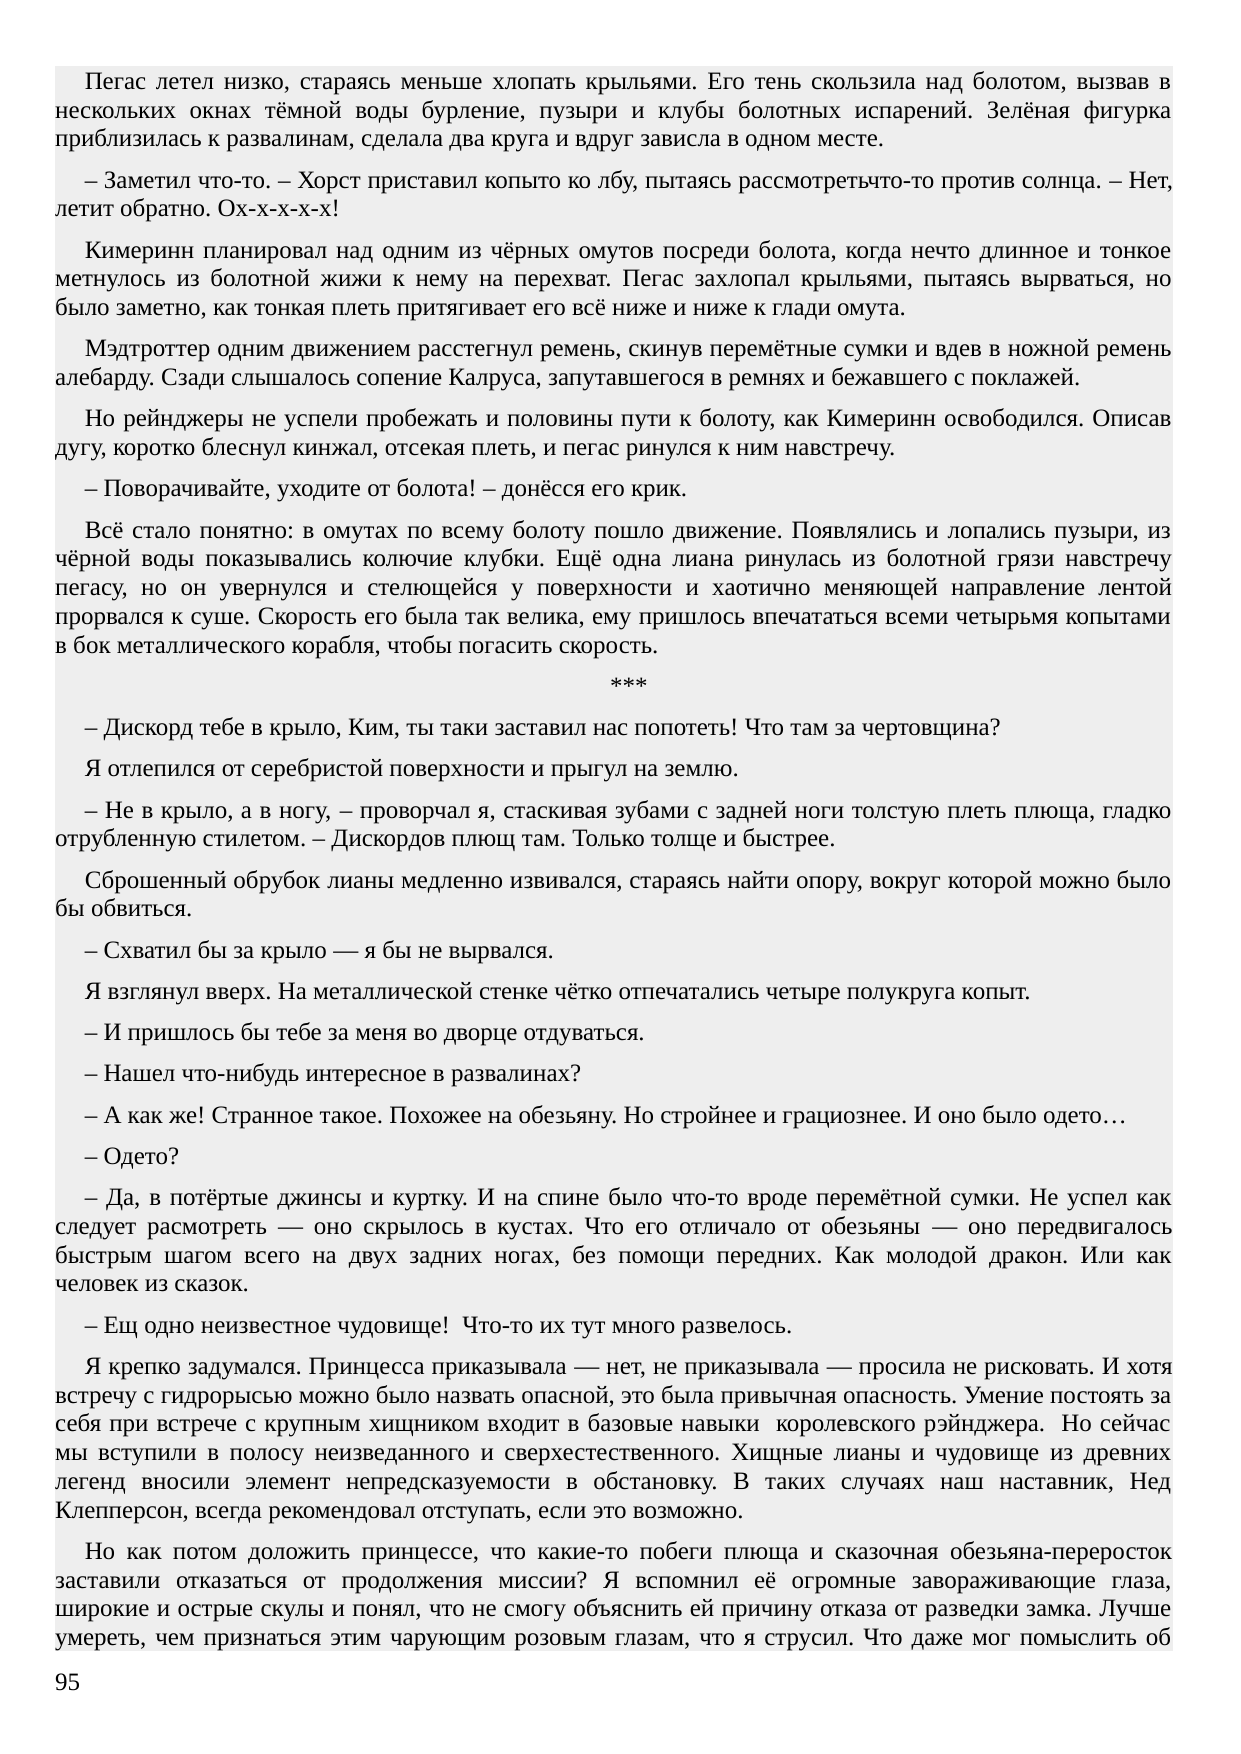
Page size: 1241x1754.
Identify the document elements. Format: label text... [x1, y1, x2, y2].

text Пегас летел низко, стараясь меньше хлопать крыльями. Его тень скользила над болотом, вызвав в нескольких окнах тёмной воды бурление, пузыри и клубы болотных испарений. Зелёная фигурка приблизилась к развалинам, сделала два круга и вдруг зависла в одном месте. [55, 66, 1173, 152]
text – А как же! Странное такое. Похожее на обезьяну. Но стройнее и грациознее. И оно было одето… [55, 1100, 1173, 1128]
text Кимеринн планировал над одним из чёрных омутов посреди болота, когда нечто длинное и тонкое метнулось из болотной жижи к нему на перехват. Пегас захлопал крыльями, пытаясь вырваться, но было заметно, как тонкая плеть притягивает его всё ниже и ниже к глади омута. [55, 235, 1173, 321]
text – Поворачивайте, уходите от болота! – донёсся его крик. [55, 473, 1173, 502]
text Мэдтроттер одним движением расстегнул ремень, скинув перемётные сумки и вдев в ножной ремень алебарду. Сзади слышалось сопение Калруса, запутавшегося в ремнях и бежавшего с поклажей. [55, 333, 1173, 391]
text – Схватил бы за крыло — я бы не вырвался. [55, 935, 1173, 963]
text *** [55, 671, 1173, 700]
text Я крепко задумался. Принцесса приказывала — нет, не приказывала — просила не рисковать. И хотя встречу с гидрорысью можно было назвать опасной, это была привычная опасность. Умение постоять за себя при встрече с крупным хищником входит в базовые навыки королевского рэйнджера. Но сейчас мы вступили в полосу неизведанного и сверхестественного. Хищные лианы и чудовище из древних легенд вносили элемент непредсказуемости в обстановку. В таких случаях наш наставник, Нед Клепперсон, всегда рекомендовал отступать, если это возможно. [55, 1351, 1173, 1523]
text Но как потом доложить принцессе, что какие-то побеги плюща и сказочная обезьяна-переросток заставили отказаться от продолжения миссии? Я вспомнил её огромные завораживающие глаза, широкие и острые скулы и понял, что не смогу объяснить ей причину отказа от разведки замка. Лучше умереть, чем признаться этим чарующим розовым глазам, что я струсил. Что даже мог помыслить об [55, 1536, 1173, 1651]
text – Нашел что-нибудь интересное в развалинах? [55, 1058, 1173, 1087]
text Всё стало понятно: в омутах по всему болоту пошло движение. Появлялись и лопались пузыри, из чёрной воды показывались колючие клубки. Ещё одна лиана ринулась из болотной грязи навстречу пегасу, но он увернулся и стелющейся у поверхности и хаотично меняющей направление лентой прорвался к суше. Скорость его была так велика, ему пришлось впечататься всеми четырьмя копытами в бок металлического корабля, чтобы погасить скорость. [55, 515, 1173, 658]
text – Дискорд тебе в крыло, Ким, ты таки заставил нас попотеть! Что там за чертовщина? [55, 712, 1173, 741]
text Я взглянул вверх. На металлической стенке чётко отпечатались четыре полукруга копыт. [55, 976, 1173, 1005]
text Сброшенный обрубок лианы медленно извивался, стараясь найти опору, вокруг которой можно было бы обвиться. [55, 865, 1173, 922]
text – Заметил что-то. – Хорст приставил копыто ко лбу, пытаясь рассмотретьчто-то против солнца. – Нет, летит обратно. Ох-х-х-х-х! [55, 165, 1173, 222]
text – Ещ одно неизвестное чудовище! Что-то их тут много развелось. [55, 1310, 1173, 1338]
text – Одето? [55, 1141, 1173, 1170]
text – Не в крыло, а в ногу, – проворчал я, стаскивая зубами с задней ноги толстую плеть плюща, гладко отрубленную стилетом. – Дискордов плющ там. Только толще и быстрее. [55, 795, 1173, 852]
text – И пришлось бы тебе за меня во дворце отдуваться. [55, 1017, 1173, 1046]
text Но рейнджеры не успели пробежать и половины пути к болоту, как Кимеринн освободился. Описав дугу, коротко блеснул кинжал, отсекая плеть, и пегас ринулся к ним навстречу. [55, 403, 1173, 461]
text Я отлепился от серебристой поверхности и прыгул на землю. [55, 753, 1173, 782]
text – Да, в потёртые джинсы и куртку. И на спине было что-то вроде перемётной сумки. Не успел как следует расмотреть — оно скрылось в кустах. Что его отличало от обезьяны — оно передвигалось быстрым шагом всего на двух задних ногах, без помощи передних. Как молодой дракон. Или как человек из сказок. [55, 1182, 1173, 1297]
